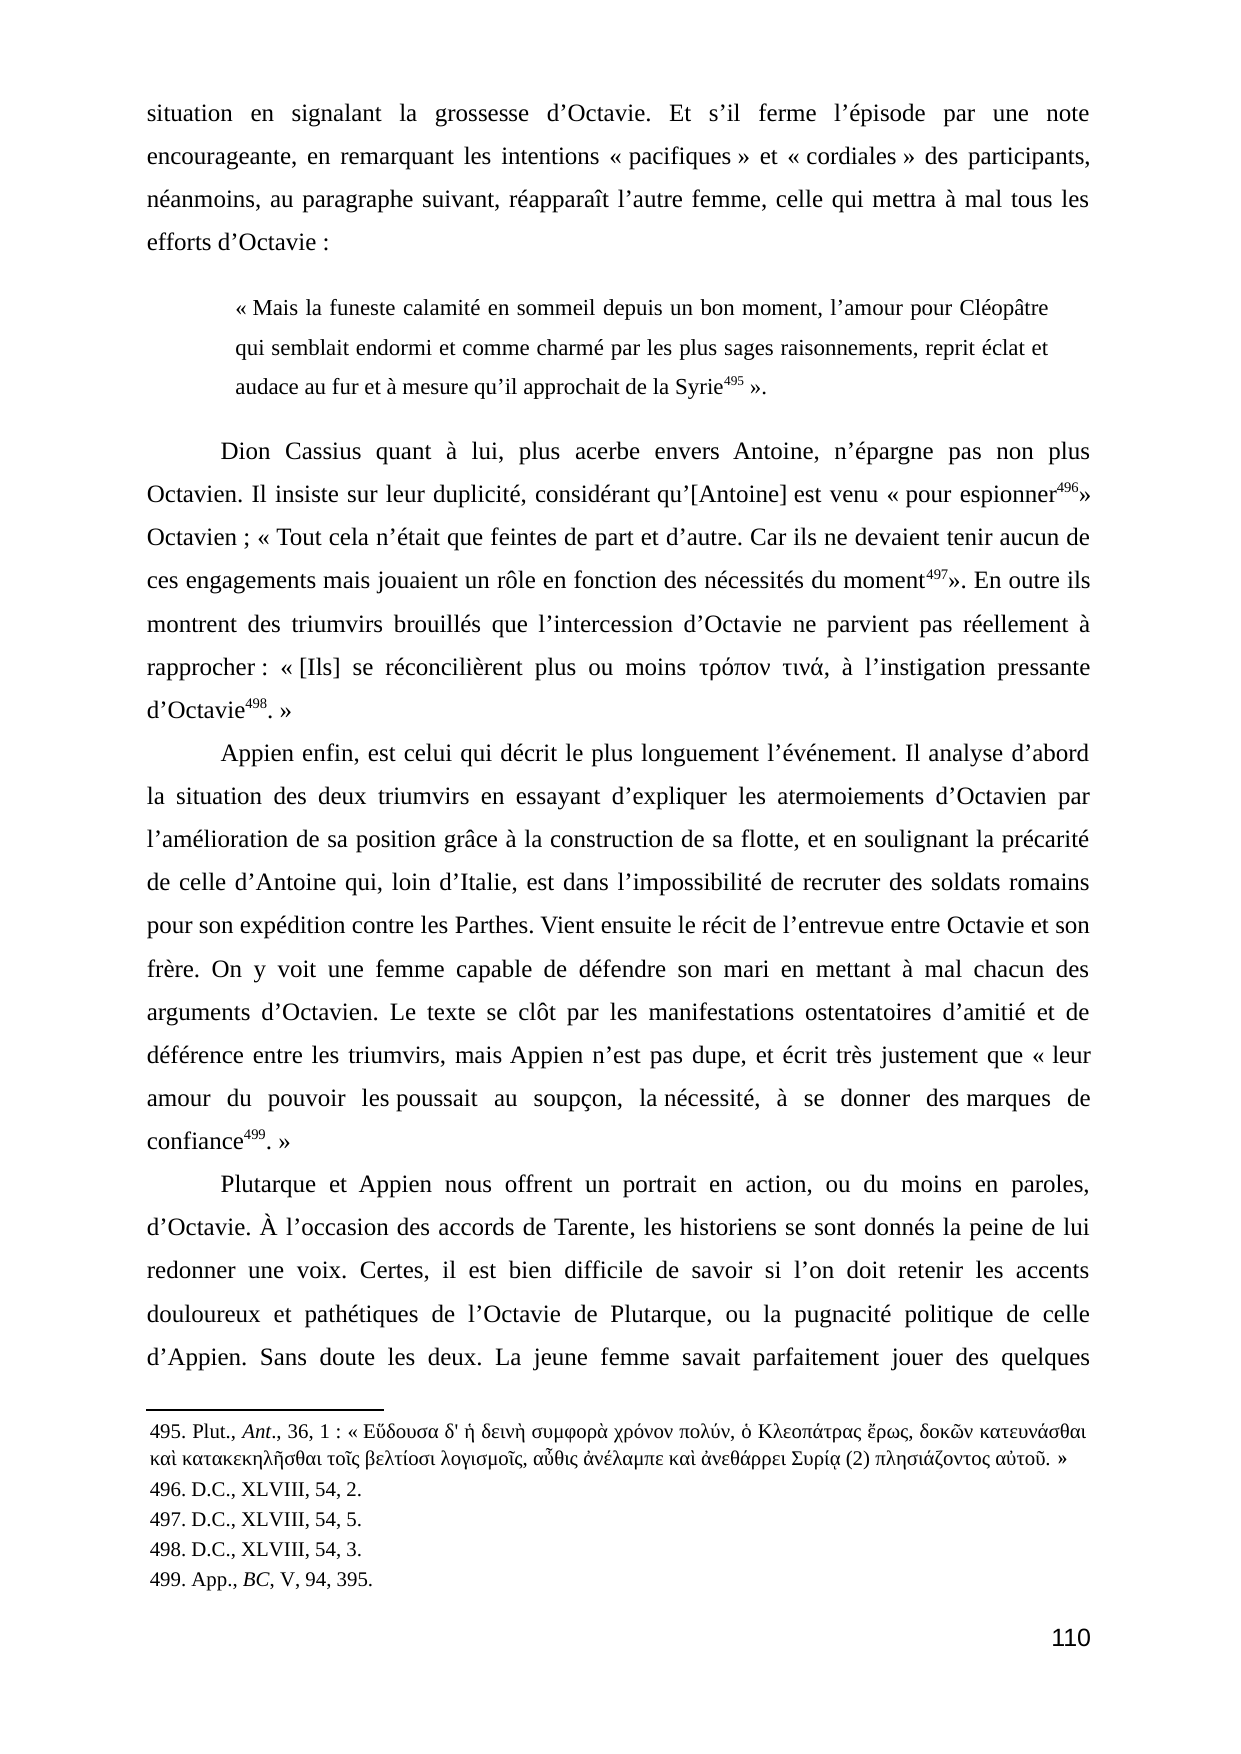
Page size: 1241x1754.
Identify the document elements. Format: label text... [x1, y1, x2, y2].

text situation en signalant la grossesse d’Octavie. Et s’il ferme l’épisode par une note encourageante, en remarquant les intentions « pacifiques » et « cordiales » des participants, néanmoins, au paragraphe suivant, réapparaît l’autre femme, celle qui mettra à mal tous les efforts d’Octavie : [147, 98, 1091, 256]
text . D.C., XLVIII, 54, 3. [147, 1534, 1091, 1564]
text Plutarque et Appien nous offrent un portrait en action, ou du moins en paroles, d’Octavie. À l’occasion des accords de Tarente, les historiens se sont donnés la peine de lui redonner une voix. Certes, il est bien difficile de savoir si l’on doit retenir les accents douloureux et pathétiques de l’Octavie de Plutarque, ou la pugnacité politique de celle d’Appien. Sans doute les deux. La jeune femme savait parfaitement jouer des quelques [147, 1169, 1091, 1371]
text . D.C., XLVIII, 54, 5. [147, 1504, 1091, 1534]
text . D.C., XLVIII, 54, 2. [147, 1474, 1091, 1504]
text Dion Cassius quant à lui, plus acerbe envers Antoine, n’épargne pas non plus Octavien. Il insiste sur leur duplicité, considérant qu’[Antoine] est venu « pour espionner» Octavien ; « Tout cela n’était que feintes de part et d’autre. Car ils ne devaient tenir aucun de ces engagements mais jouaient un rôle en fonction des nécessités du moment». En outre ils montrent des triumvirs brouillés que l’intercession d’Octavie ne parvient pas réellement à rapprocher : « [Ils] se réconcilièrent plus ou moins τρόπον τινά, à l’instigation pressante d’Octavie. » [147, 436, 1091, 724]
text Appien enfin, est celui qui décrit le plus longuement l’événement. Il analyse d’abord la situation des deux triumvirs en essayant d’expliquer les atermoiements d’Octavien par l’amélioration de sa position grâce à la construction de sa flotte, et en soulignant la précarité de celle d’Antoine qui, loin d’Italie, est dans l’impossibilité de recruter des soldats romains pour son expédition contre les Parthes. Vient ensuite le récit de l’entrevue entre Octavie et son frère. On y voit une femme capable de défendre son mari en mettant à mal chacun des arguments d’Octavien. Le texte se clôt par les manifestations ostentatoires d’amitié et de déférence entre les triumvirs, mais Appien n’est pas dupe, et écrit très justement que « leur amour du pouvoir les poussait au soupçon, la nécessité, à se donner des marques de confiance. » [147, 738, 1091, 1155]
text . App., BC, V, 94, 395. [147, 1564, 1091, 1593]
list « Mais la funeste calamité en sommeil depuis un bon moment, l’amour pour Cléopâtre qui semblait endormi et comme charmé par les plus sages raisonnements, reprit éclat et audace au fur et à mesure qu’il approchait de la Syrie ». [235, 294, 1049, 399]
text . Plut., Ant., 36, 1 : « Εὕδουσα δ' ἡ δεινὴ συμφορὰ χρόνον πολύν, ὁ Κλεοπάτρας ἔρως, δοκῶν κατευνάσθαι καὶ κατακεκηλῆσθαι τοῖς βελτίοσι λογισμοῖς, αὖθις ἀνέλαμπε καὶ ἀνεθάρρει Συρίᾳ (2) πλησιάζοντος αὐτοῦ. » [147, 1416, 1091, 1474]
